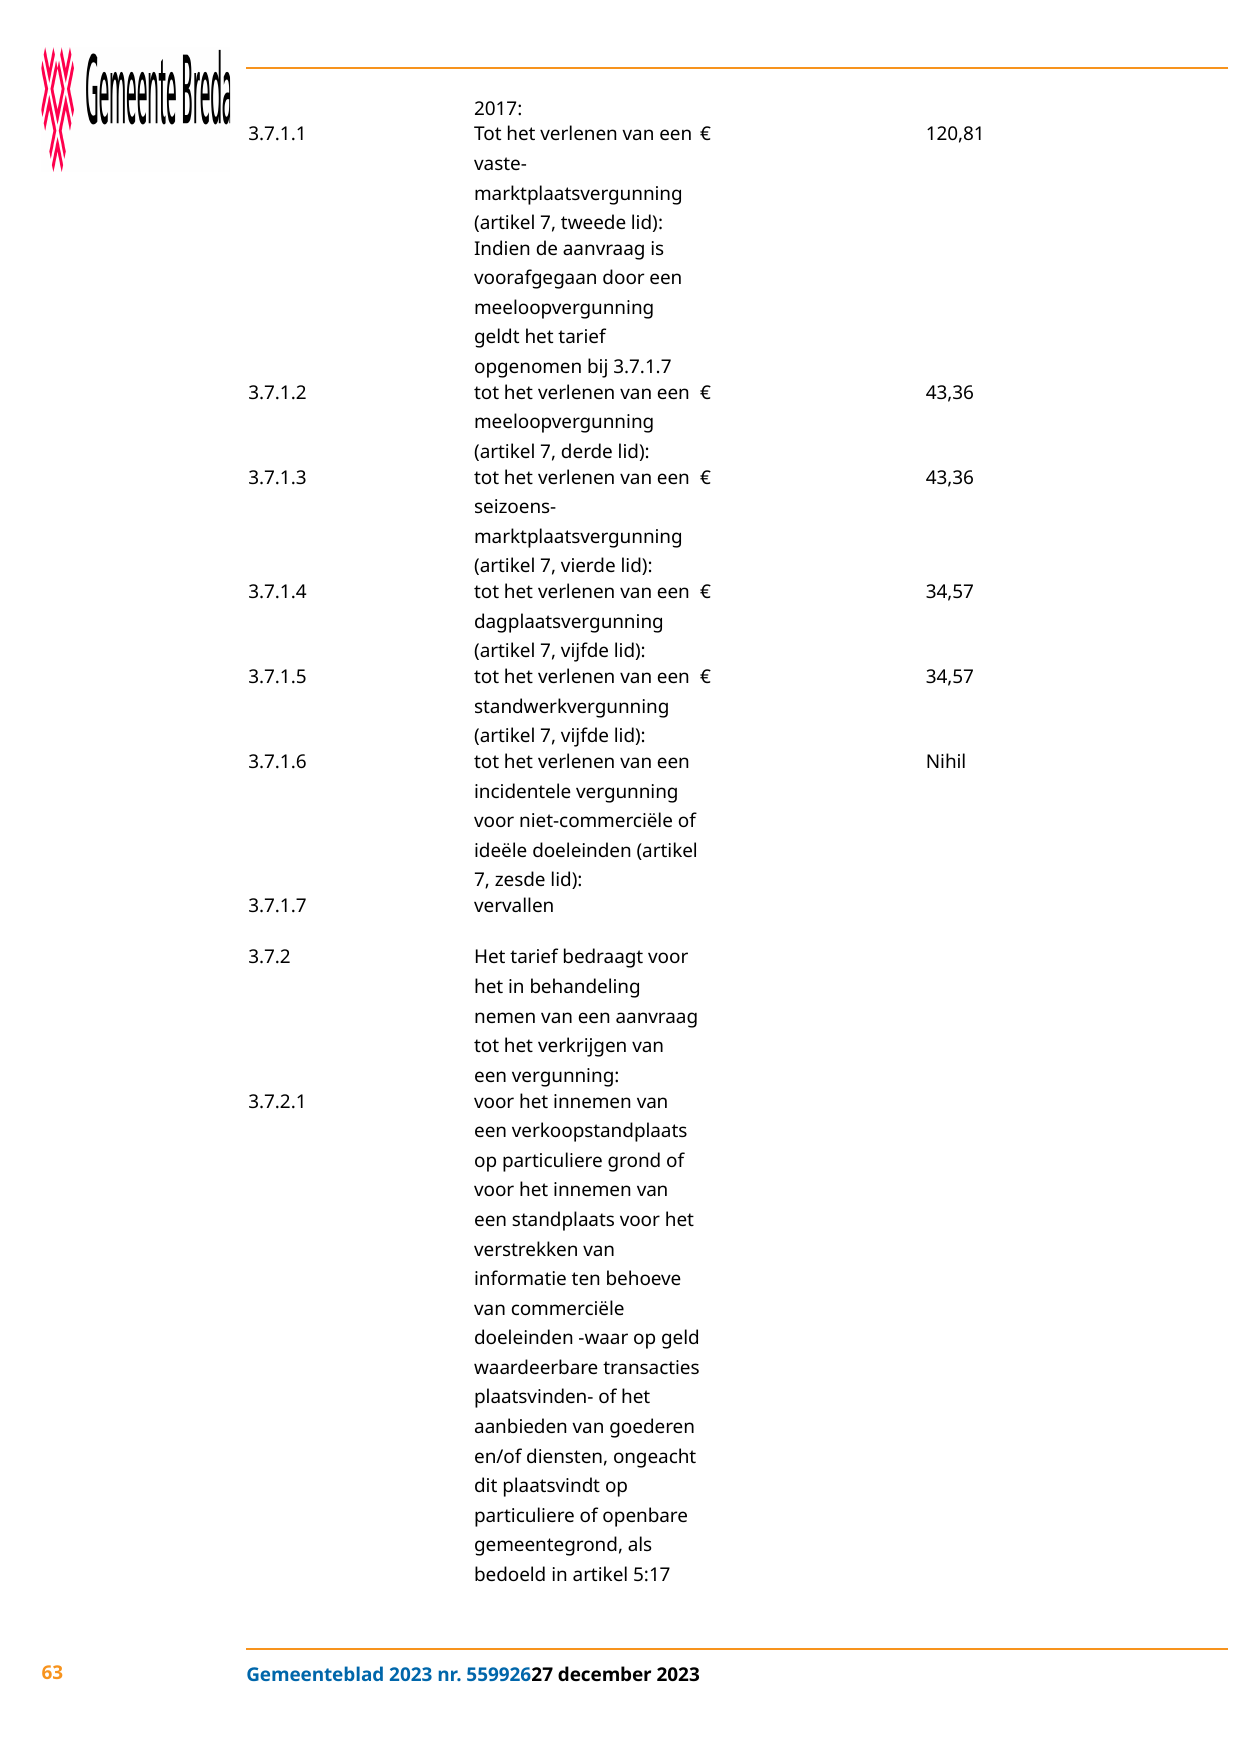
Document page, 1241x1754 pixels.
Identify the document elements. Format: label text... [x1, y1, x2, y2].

table_cell [474, 918, 700, 944]
table_cell voor het innemen van een verkoopstandplaats op particuliere grond of voor het innemen van een standplaats voor het verstrekken van informatie ten behoeve van commerciële doeleinden -waar op geld waardeerbare transacties plaatsvinden- of het aanbieden van goederen en/of diensten, ongeacht dit plaatsvindt op particuliere of openbare gemeentegrond, als bedoeld in artikel 5:17 [474, 1088, 700, 1587]
table_cell Nihil [926, 748, 1152, 892]
table_cell 3.7.2 [248, 944, 474, 1088]
table_cell [248, 918, 474, 944]
table_cell 43,36 [926, 464, 1152, 578]
table_cell Indien de aanvraag is voorafgegaan door een meeloopvergunning geldt het tarief opgenomen bij 3.7.1.7 [474, 235, 700, 379]
table_cell tot het verlenen van een incidentele vergunning voor niet-commerciële of ideële doeleinden (artikel 7, zesde lid): [474, 748, 700, 892]
table_cell 2017: [474, 95, 700, 121]
table_cell Het tarief bedraagt voor het in behandeling nemen van een aanvraag tot het verkrijgen van een vergunning: [474, 944, 700, 1088]
table_cell [700, 892, 926, 918]
table_cell [926, 1088, 1152, 1587]
table_cell 34,57 [926, 579, 1152, 663]
table_cell 3.7.1.5 [248, 663, 474, 748]
table_cell € [700, 121, 926, 235]
table_cell 120,81 [926, 121, 1152, 235]
table_cell [926, 944, 1152, 1088]
table_cell 3.7.1.2 [248, 379, 474, 464]
table_cell 3.7.2.1 [248, 1088, 474, 1587]
table_cell 43,36 [926, 379, 1152, 464]
table_cell tot het verlenen van een standwerkvergunning (artikel 7, vijfde lid): [474, 663, 700, 748]
table_cell Tot het verlenen van een vaste-marktplaatsvergunning (artikel 7, tweede lid): [474, 121, 700, 235]
table_cell vervallen [474, 892, 700, 918]
table_cell € [700, 579, 926, 663]
table_cell [926, 892, 1152, 918]
table_cell [700, 235, 926, 379]
table_cell 34,57 [926, 663, 1152, 748]
picture [41, 47, 231, 172]
table_cell [700, 918, 926, 944]
table_cell [926, 95, 1152, 121]
table_cell 3.7.1.7 [248, 892, 474, 918]
table_cell [700, 1088, 926, 1587]
table_cell [248, 235, 474, 379]
table_cell [700, 95, 926, 121]
table_cell 3.7.1.1 [248, 121, 474, 235]
table_cell [248, 95, 474, 121]
table_cell [700, 748, 926, 892]
table_cell [926, 235, 1152, 379]
table_cell tot het verlenen van een seizoens-marktplaatsvergunning (artikel 7, vierde lid): [474, 464, 700, 578]
table_cell [700, 944, 926, 1088]
table_cell tot het verlenen van een dagplaatsvergunning (artikel 7, vijfde lid): [474, 579, 700, 663]
table_cell € [700, 464, 926, 578]
table_cell 3.7.1.3 [248, 464, 474, 578]
table_cell tot het verlenen van een meeloopvergunning (artikel 7, derde lid): [474, 379, 700, 464]
table_cell 3.7.1.4 [248, 579, 474, 663]
table_cell [926, 918, 1152, 944]
table_cell 3.7.1.6 [248, 748, 474, 892]
table_cell € [700, 379, 926, 464]
table_cell € [700, 663, 926, 748]
